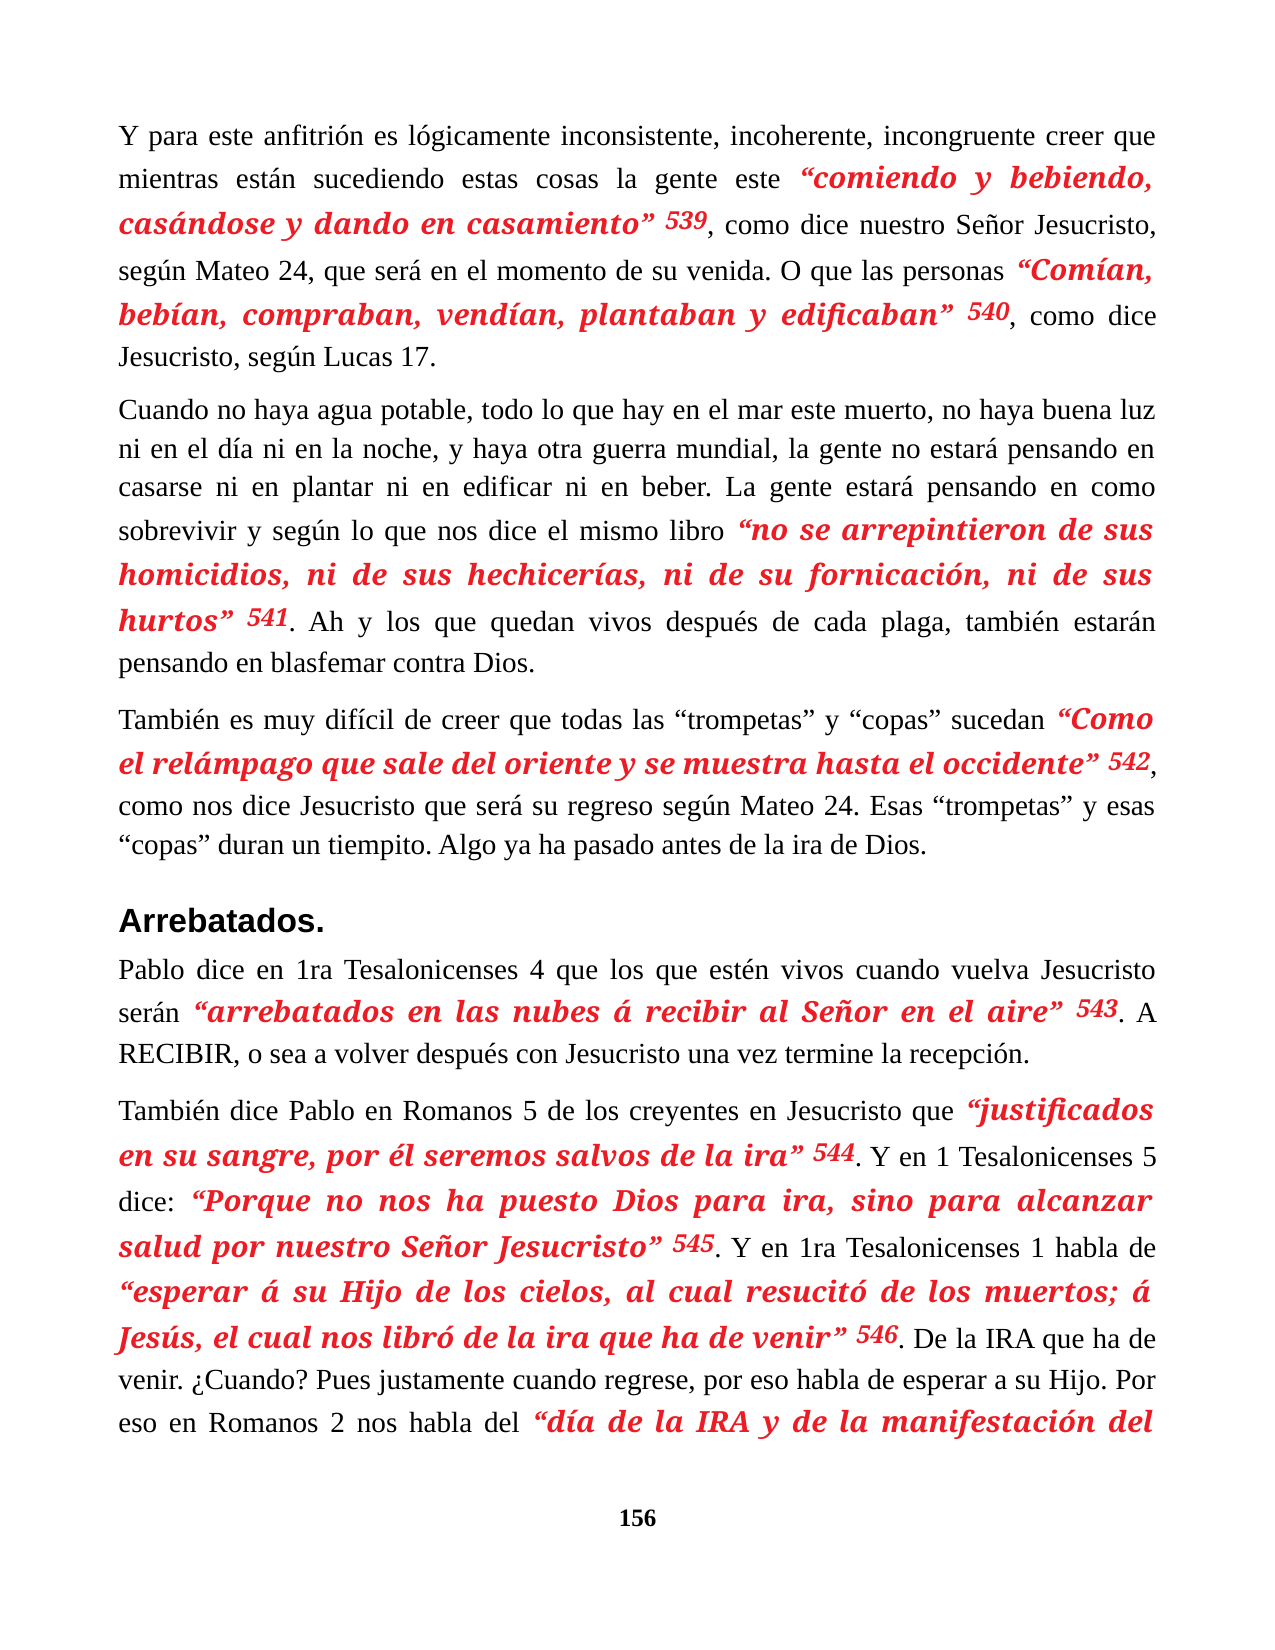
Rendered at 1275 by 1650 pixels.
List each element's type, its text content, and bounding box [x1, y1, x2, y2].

text Pablo dice en 1ra Tesalonicenses 4 que los que estén vivos cuando vuelva Jesucristo serán “arrebatados en las nubes á recibir al Señor en el aire” . A RECIBIR, o sea a volver después con Jesucristo una vez termine la recepción. [118, 952, 1157, 1069]
text Cuando no haya agua potable, todo lo que hay en el mar este muerto, no haya buena luz ni en el día ni en la noche, y haya otra guerra mundial, la gente no estará pensando en casarse ni en plantar ni en edificar ni en beber. La gente estará pensando en como sobrevivir y según lo que nos dice el mismo libro “no se arrepintieron de sus homicidios, ni de sus hechicerías, ni de su fornicación, ni de sus hurtos” . Ah y los que quedan vivos después de cada plaga, también estarán pensando en blasfemar contra Dios. [118, 392, 1157, 678]
text También dice Pablo en Romanos 5 de los creyentes en Jesucristo que “justificados en su sangre, por él seremos salvos de la ira” . Y en 1 Tesalonicenses 5 dice: “Porque no nos ha puesto Dios para ira, sino para alcanzar salud por nuestro Señor Jesucristo” . Y en 1ra Tesalonicenses 1 habla de “esperar á su Hijo de los cielos, al cual resucitó de los muertos; á Jesús, el cual nos libró de la ira que ha de venir” . De la IRA que ha de venir. ¿Cuando? Pues justamente cuando regrese, por eso habla de esperar a su Hijo. Por eso en Romanos 2 nos habla del “día de la IRA y de la manifestación del [118, 1089, 1157, 1441]
subtitle Arrebatados. [118, 901, 1157, 939]
text También es muy difícil de creer que todas las “trompetas” y “copas” sucedan “Como el relámpago que sale del oriente y se muestra hasta el occidente” , como nos dice Jesucristo que será su regreso según Mateo 24. Esas “trompetas” y esas “copas” duran un tiempito. Algo ya ha pasado antes de la ira de Dios. [118, 698, 1157, 860]
text Y para este anfitrión es lógicamente inconsistente, incoherente, incongruente creer que mientras están sucediendo estas cosas la gente este “comiendo y bebiendo, casándose y dando en casamiento” , como dice nuestro Señor Jesucristo, según Mateo 24, que será en el momento de su venida. O que las personas “Comían, bebían, compraban, vendían, plantaban y edificaban” , como dice Jesucristo, según Lucas 17. [118, 118, 1157, 373]
